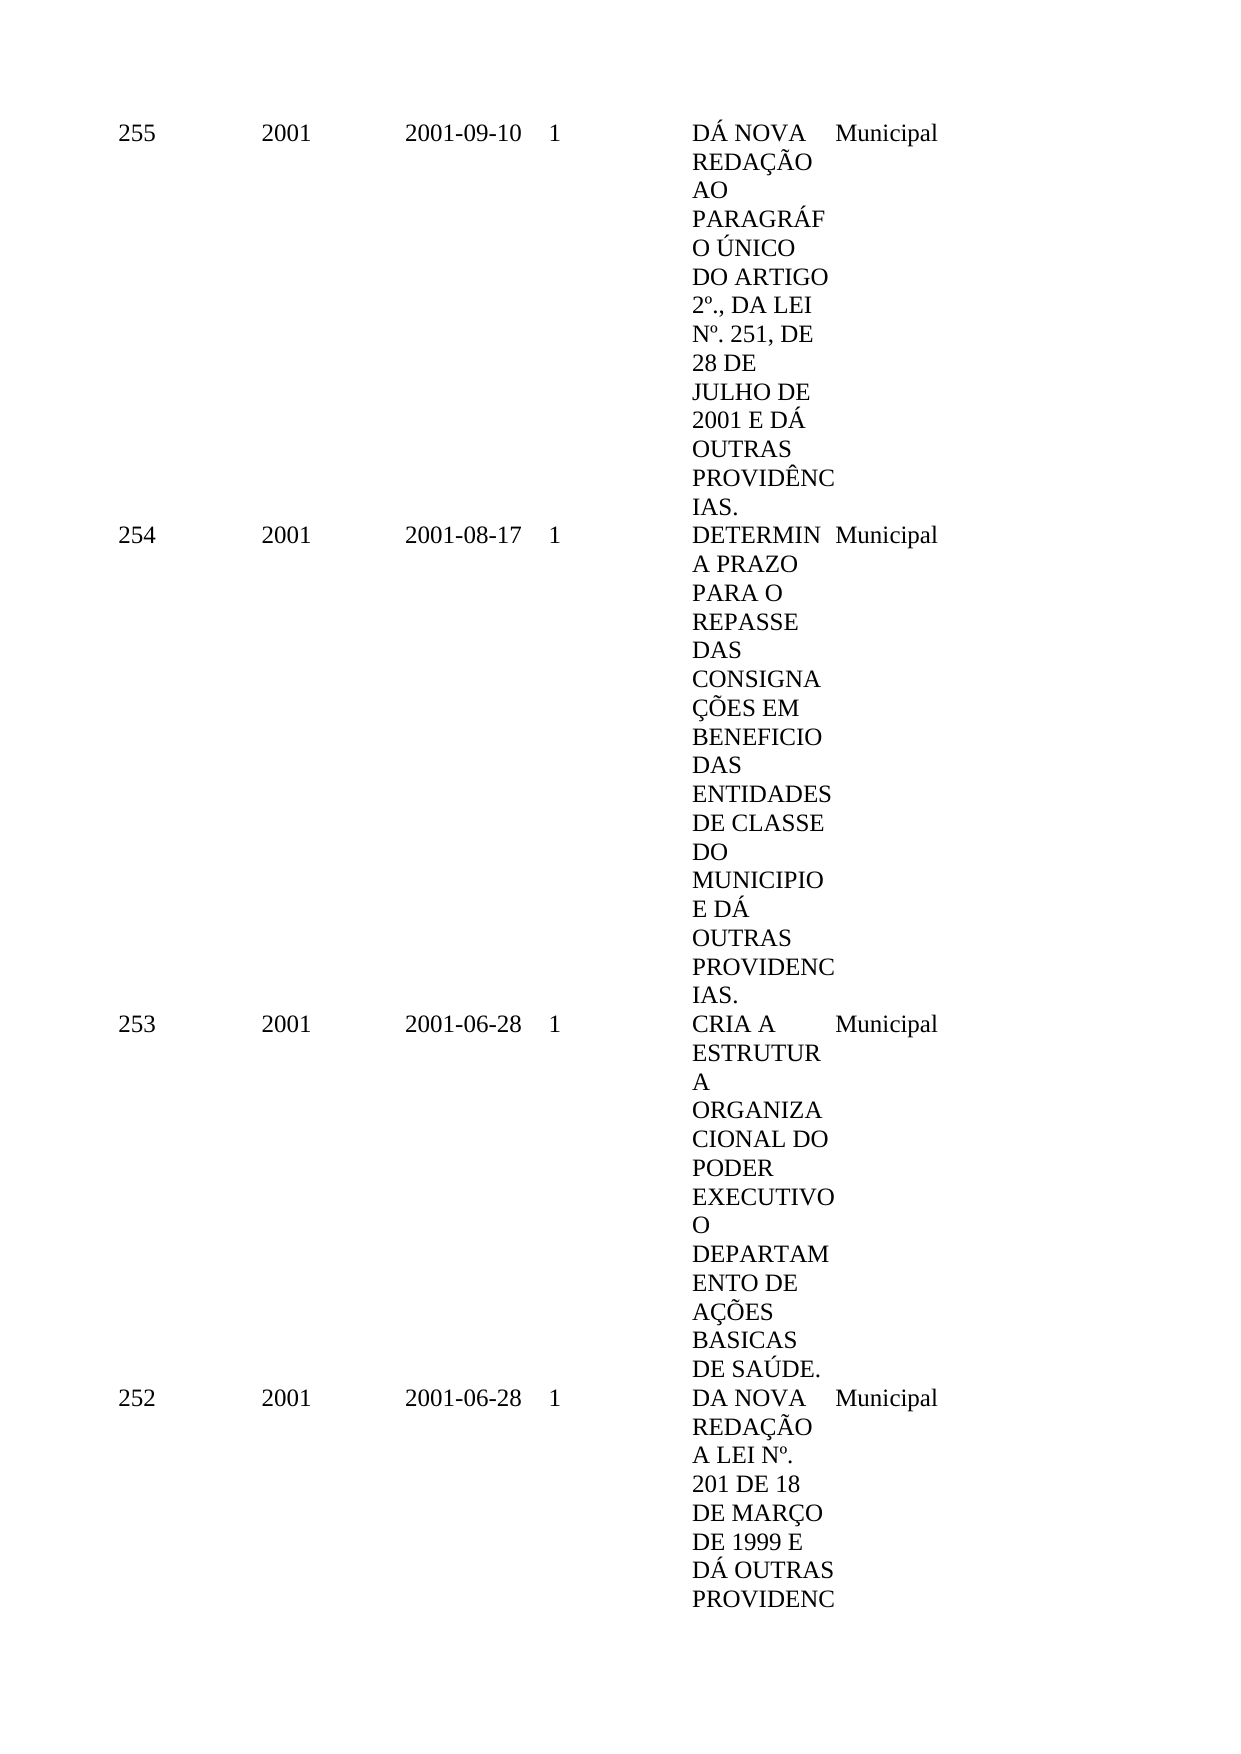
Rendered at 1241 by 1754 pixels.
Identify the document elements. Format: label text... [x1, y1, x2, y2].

table_cell Municipal [835, 118, 979, 521]
table_cell 2001 [261, 118, 405, 521]
table_cell 1 [548, 1009, 692, 1383]
table_cell [979, 1383, 1122, 1613]
table_cell Municipal [835, 1383, 979, 1613]
table_cell 1 [548, 521, 692, 1009]
table_cell 253 [118, 1009, 261, 1383]
table_cell 255 [118, 118, 261, 521]
table_cell 2001-06-28 [405, 1383, 548, 1613]
table_cell 2001-09-10 [405, 118, 548, 521]
table_cell 1 [548, 1383, 692, 1613]
table_cell 2001 [261, 1009, 405, 1383]
table_cell [979, 521, 1122, 1009]
table_cell DA NOVA REDAÇÃO A LEI Nº. 201 DE 18 DE MARÇO DE 1999 E DÁ OUTRAS PROVIDENC [692, 1383, 835, 1613]
table_cell Municipal [835, 521, 979, 1009]
table_cell 2001 [261, 1383, 405, 1613]
table_cell 1 [548, 118, 692, 521]
table_cell 2001-08-17 [405, 521, 548, 1009]
table_cell 254 [118, 521, 261, 1009]
table_cell [979, 1009, 1122, 1383]
table_cell DÁ NOVA REDAÇÃO AO PARAGRÁFO ÚNICO DO ARTIGO 2º., DA LEI Nº. 251, DE 28 DE JULHO DE 2001 E DÁ OUTRAS PROVIDÊNCIAS. [692, 118, 835, 521]
table_cell Municipal [835, 1009, 979, 1383]
table_cell DETERMINA PRAZO PARA O REPASSE DAS CONSIGNAÇÕES EM BENEFICIO DAS ENTIDADES DE CLASSE DO MUNICIPIO E DÁ OUTRAS PROVIDENCIAS. [692, 521, 835, 1009]
table_cell CRIA A ESTRUTURA ORGANIZACIONAL DO PODER EXECUTIVO O DEPARTAMENTO DE AÇÕES BASICAS DE SAÚDE. [692, 1009, 835, 1383]
table_cell 252 [118, 1383, 261, 1613]
table_cell 2001 [261, 521, 405, 1009]
table_cell [979, 118, 1122, 521]
table_cell 2001-06-28 [405, 1009, 548, 1383]
